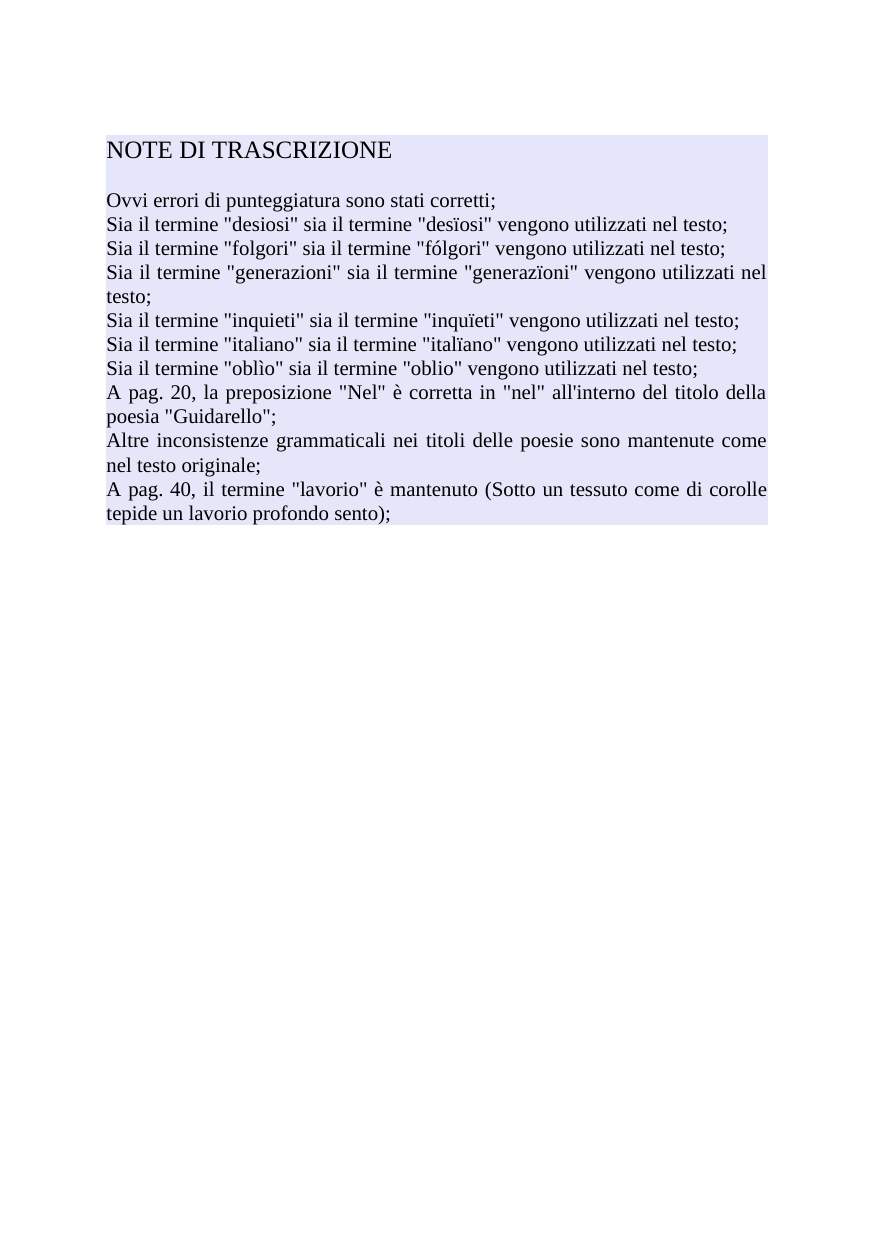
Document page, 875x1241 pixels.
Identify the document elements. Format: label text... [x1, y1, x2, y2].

text Altre inconsistenze grammaticali nei titoli delle poesie sono mantenute come nel testo originale; [106, 428, 768, 477]
text Sia il termine "inquieti" sia il termine "inquïeti" vengono utilizzati nel testo; [106, 308, 768, 332]
text NOTE DI TRASCRIZIONE [106, 135, 768, 164]
text A pag. 20, la preposizione "Nel" è corretta in "nel" all'interno del titolo della poesia "Guidarello"; [106, 380, 768, 428]
text Ovvi errori di punteggiatura sono stati corretti; [106, 188, 768, 212]
text Sia il termine "italiano" sia il termine "italïano" vengono utilizzati nel testo; [106, 332, 768, 356]
text Sia il termine "oblìo" sia il termine "oblio" vengono utilizzati nel testo; [106, 356, 768, 380]
text Sia il termine "desiosi" sia il termine "desïosi" vengono utilizzati nel testo; [106, 212, 768, 236]
text Sia il termine "folgori" sia il termine "fólgori" vengono utilizzati nel testo; [106, 236, 768, 260]
text Sia il termine "generazioni" sia il termine "generazïoni" vengono utilizzati nel testo; [106, 260, 768, 308]
text A pag. 40, il termine "lavorio" è mantenuto (Sotto un tessuto come di corolle tepide un lavorio profondo sento); [106, 477, 768, 525]
